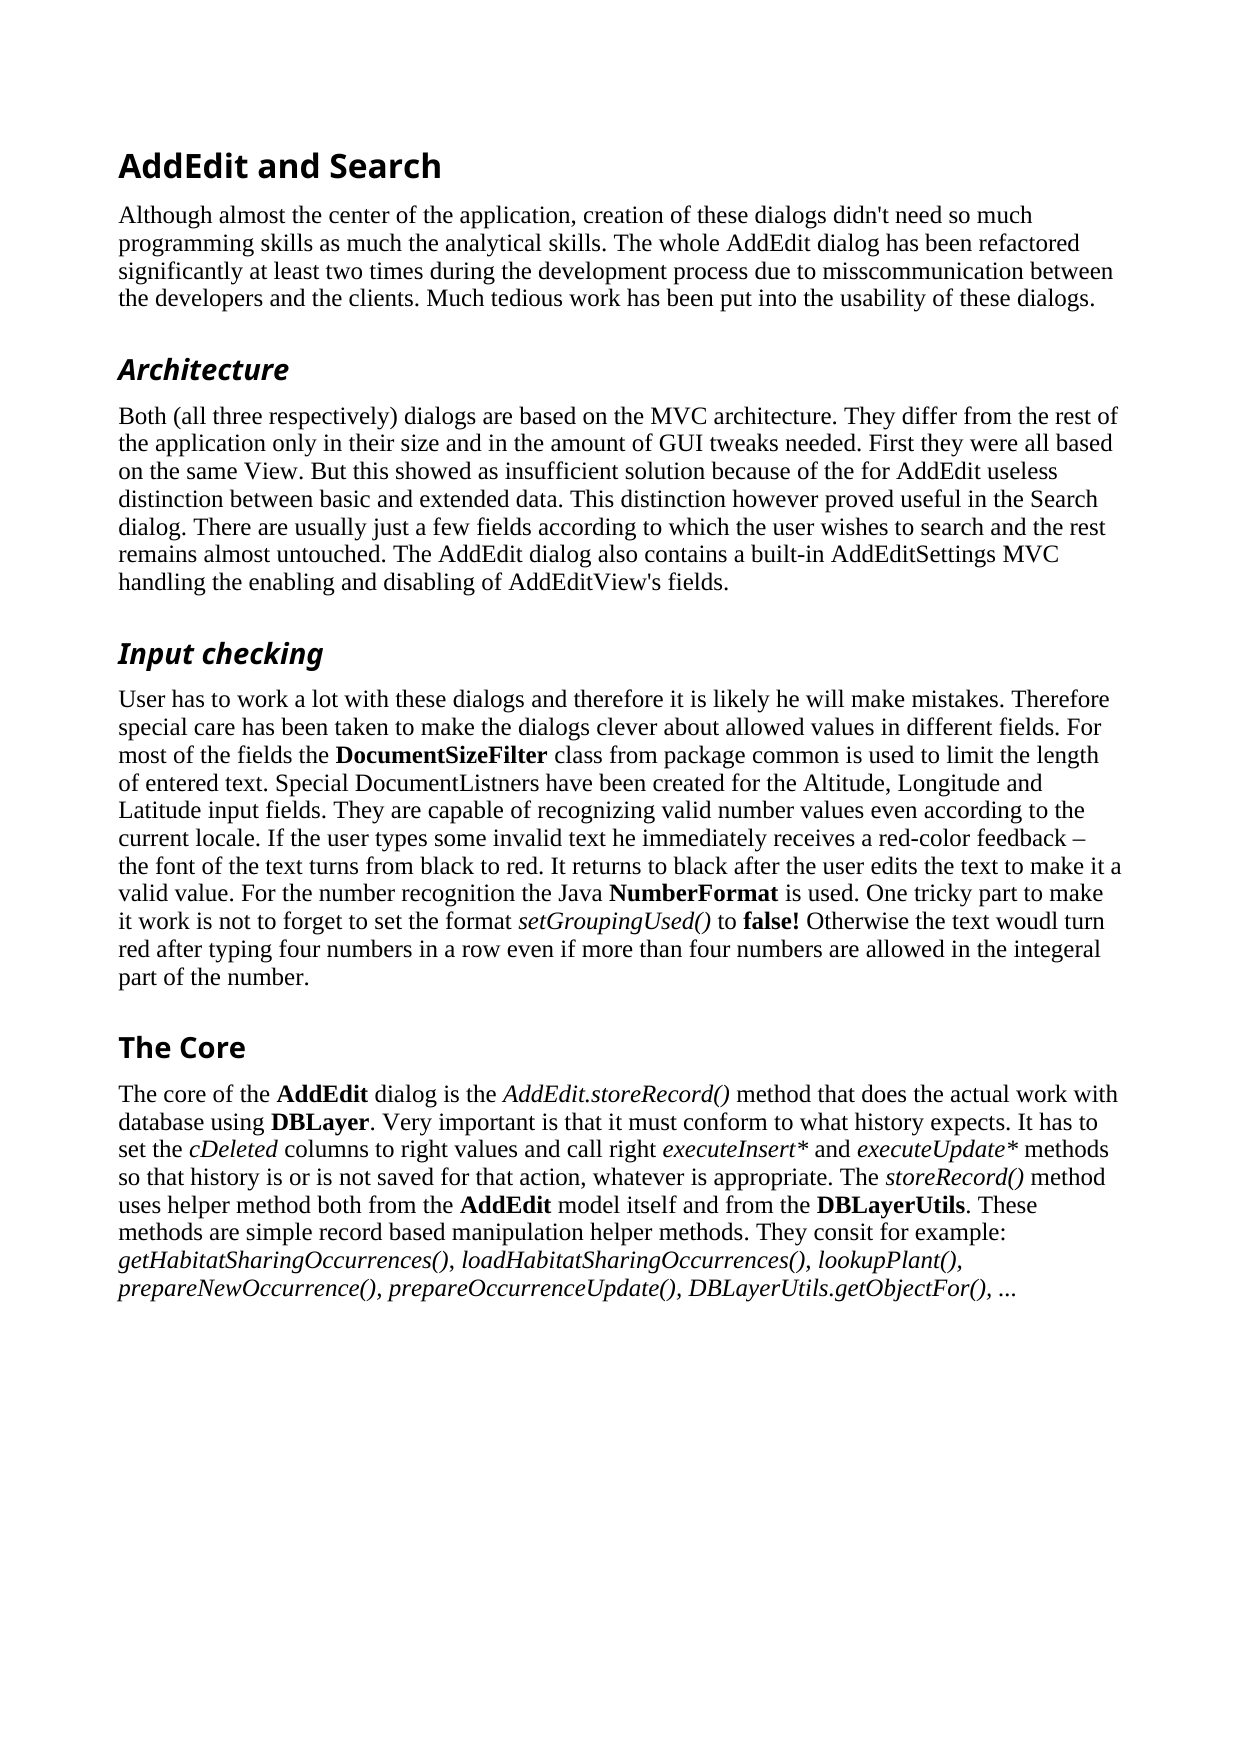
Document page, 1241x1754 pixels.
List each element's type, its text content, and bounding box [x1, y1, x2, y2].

text The core of the AddEdit dialog is the AddEdit.storeRecord() method that does the actual work with database using DBLayer. Very important is that it must conform to what history expects. It has to set the cDeleted columns to right values and call right executeInsert* and executeUpdate* methods so that history is or is not saved for that action, whatever is appropriate. The storeRecord() method uses helper method both from the AddEdit model itself and from the DBLayerUtils. These methods are simple record based manipulation helper methods. They consit for example: getHabitatSharingOccurrences(), loadHabitatSharingOccurrences(), lookupPlant(), prepareNewOccurrence(), prepareOccurrenceUpdate(), DBLayerUtils.getObjectFor(), ... [118, 1080, 1122, 1302]
text Although almost the center of the application, creation of these dialogs didn't need so much programming skills as much the analytical skills. The whole AddEdit dialog has been refactored significantly at least two times during the development process due to misscommunication between the developers and the clients. Much tedious work has been put into the usability of these dialogs. [118, 201, 1122, 312]
subtitle The Core [118, 1028, 1122, 1067]
subtitle AddEdit and Search [118, 143, 1122, 189]
subtitle Input checking [118, 633, 1122, 673]
text User has to work a lot with these dialogs and therefore it is likely he will make mistakes. Therefore special care has been taken to make the dialogs clever about allowed values in different fields. For most of the fields the DocumentSizeFilter class from package common is used to limit the length of entered text. Special DocumentListners have been created for the Altitude, Longitude and Latitude input fields. They are capable of recognizing valid number values even according to the current locale. If the user types some invalid text he immediately receives a red-color feedback – the font of the text turns from black to red. It returns to black after the user edits the text to make it a valid value. For the number recognition the Java NumberFormat is used. One tricky part to make it work is not to forget to set the format setGroupingUsed() to false! Otherwise the text woudl turn red after typing four numbers in a row even if more than four numbers are allowed in the integeral part of the number. [118, 686, 1122, 990]
subtitle Architecture [118, 350, 1122, 389]
text Both (all three respectively) dialogs are based on the MVC architecture. They differ from the rest of the application only in their size and in the amount of GUI tweaks needed. First they were all based on the same View. But this showed as insufficient solution because of the for AddEdit useless distinction between basic and extended data. This distinction however proved useful in the Search dialog. There are usually just a few fields according to which the user wishes to search and the rest remains almost untouched. The AddEdit dialog also contains a built-in AddEditSettings MVC handling the enabling and disabling of AddEditView's fields. [118, 402, 1122, 596]
